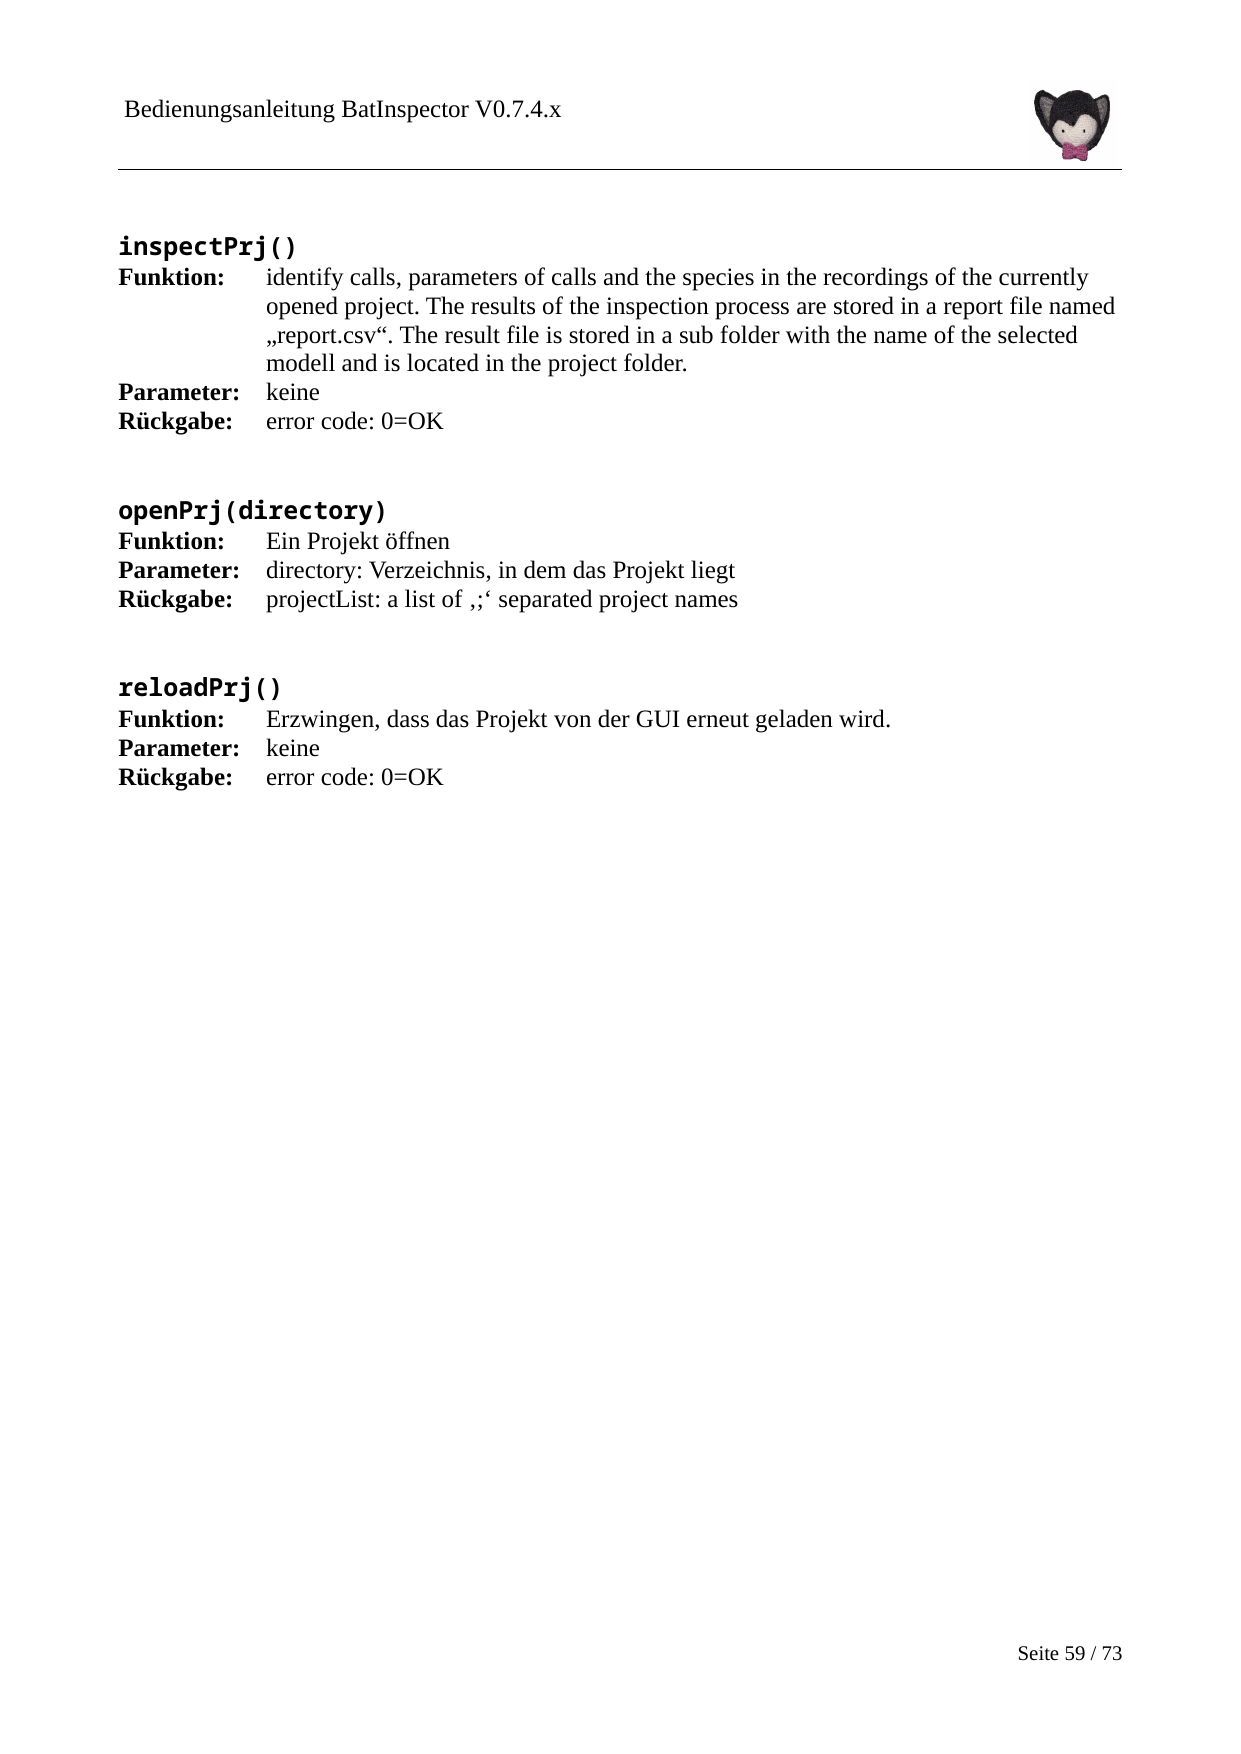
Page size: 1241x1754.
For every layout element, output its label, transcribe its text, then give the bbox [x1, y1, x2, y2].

text Parameter: keine Rückgabe: error code: 0=OK [118, 377, 1122, 435]
text inspectPrj() [118, 228, 1122, 262]
text Funktion: Ein Projekt öffnen [118, 526, 1122, 555]
text Funktion: Erzwingen, dass das Projekt von der GUI erneut geladen wird. [118, 704, 1122, 733]
text Parameter: keine Rückgabe: error code: 0=OK [118, 733, 1122, 790]
text reloadPrj() [118, 670, 1122, 704]
picture [1030, 80, 1119, 169]
text Funktion: identify calls, parameters of calls and the species in the recordings of the currently opened project. The results of the inspection process are stored in a report file named „report.csv“. The result file is stored in a sub folder with the name of the selected modell and is located in the project folder. [118, 262, 1122, 377]
text Parameter: directory: Verzeichnis, in dem das Projekt liegt Rückgabe: projectList: a list of ‚;‘ separated project names [118, 555, 1122, 613]
text openPrj(directory) [118, 492, 1122, 526]
